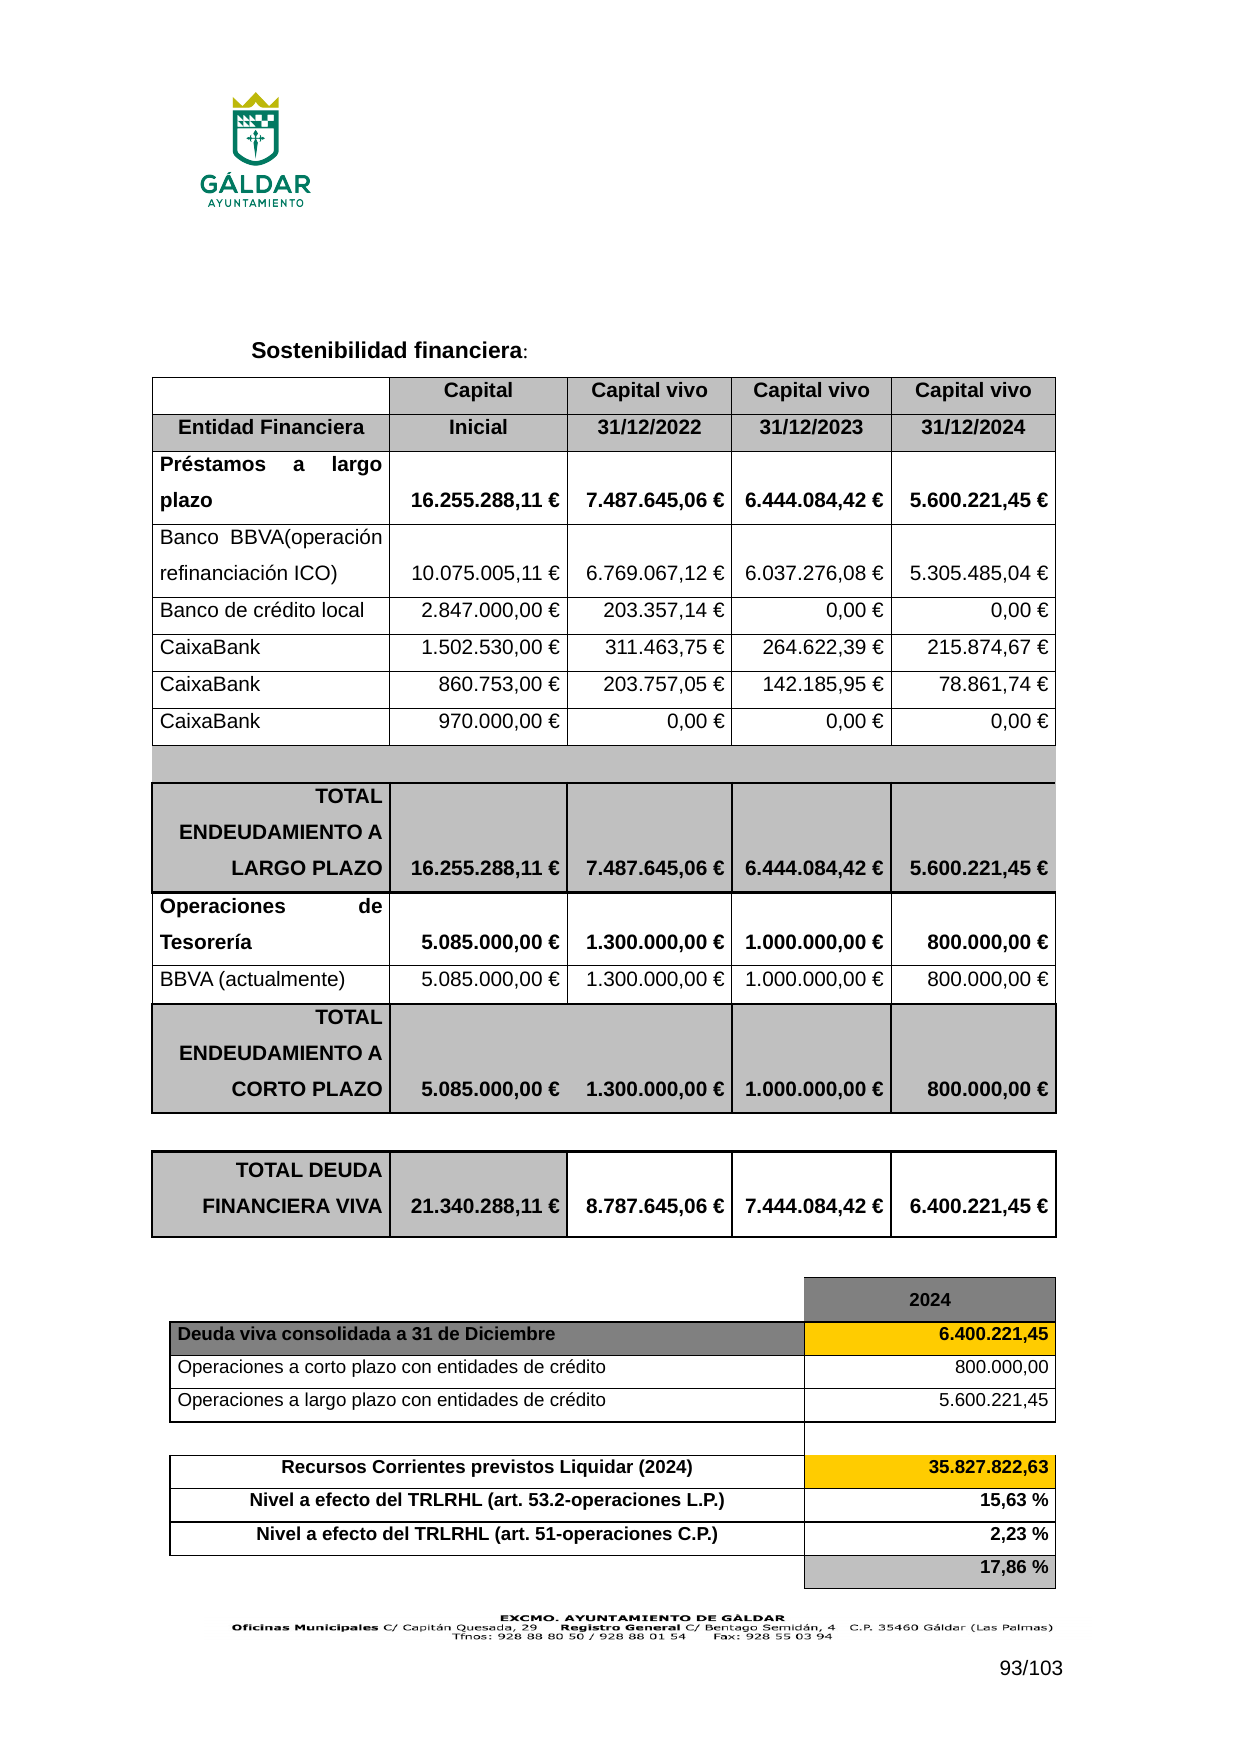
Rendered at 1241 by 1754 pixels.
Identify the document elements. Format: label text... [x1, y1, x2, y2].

table_cell 5.305.485,04 € [892, 525, 1055, 597]
table_cell 800.000,00 € [892, 894, 1055, 965]
table_cell 0,00 € [568, 709, 731, 744]
table_cell [390, 746, 567, 782]
table_cell [152, 1114, 390, 1150]
table_cell Préstamos a largo plazo [153, 452, 389, 524]
table_cell 6.769.067,12 € [568, 525, 731, 597]
table_cell [732, 1114, 891, 1150]
table_header 2024 [804, 1278, 1055, 1321]
picture [182, 73, 328, 225]
table_cell 1.300.000,00 € [568, 894, 731, 965]
table_cell [805, 1423, 1056, 1455]
table_cell 203.757,05 € [568, 672, 731, 708]
table_cell Operaciones a largo plazo con entidades de crédito [171, 1389, 804, 1421]
table_cell [170, 1556, 804, 1588]
table_cell Operaciones a corto plazo con entidades de crédito [171, 1356, 804, 1388]
table_cell Inicial [390, 415, 567, 451]
text Sostenibilidad financiera: [177, 337, 1063, 364]
table_cell [152, 746, 390, 782]
table_cell 311.463,75 € [568, 635, 731, 671]
table_cell 6.037.276,08 € [732, 525, 891, 597]
table_cell 0,00 € [732, 598, 891, 634]
table_cell 800.000,00 [805, 1356, 1055, 1388]
table_cell 31/12/2023 [732, 415, 891, 451]
table_cell 7.487.645,06 € [568, 452, 731, 524]
table_cell TOTAL ENDEUDAMIENTO A CORTO PLAZO [153, 1005, 389, 1112]
table_cell [732, 746, 891, 782]
table_cell 1.502.530,00 € [390, 635, 567, 671]
table_cell 5.600.221,45 [805, 1389, 1055, 1421]
table_cell Recursos Corrientes previstos Liquidar (2024) [171, 1456, 804, 1488]
table_cell [891, 746, 1056, 782]
table_cell 215.874,67 € [892, 635, 1055, 671]
table_cell 1.000.000,00 € [732, 894, 891, 965]
table_cell 203.357,14 € [568, 598, 731, 634]
table_cell 78.861,74 € [892, 672, 1055, 708]
table_cell Nivel a efecto del TRLRHL (art. 53.2-operaciones L.P.) [171, 1489, 804, 1521]
picture [237, 1614, 1059, 1640]
table_cell Nivel a efecto del TRLRHL (art. 51-operaciones C.P.) [171, 1523, 804, 1555]
table_cell 2.847.000,00 € [390, 598, 567, 634]
table_cell 5.085.000,00 € [391, 1005, 567, 1112]
table_cell Banco de crédito local [153, 598, 389, 634]
table_cell CaixaBank [153, 635, 389, 671]
table_cell 0,00 € [732, 709, 891, 744]
table_cell 5.600.221,45 € [892, 782, 1056, 891]
table_cell 17,86 % [805, 1556, 1055, 1588]
table_cell 800.000,00 € [892, 1005, 1055, 1112]
table_cell 5.085.000,00 € [390, 894, 567, 965]
table_cell Entidad Financiera [153, 415, 389, 451]
table_cell 16.255.288,11 € [390, 452, 567, 524]
table_header [170, 1277, 804, 1321]
table_cell [891, 1114, 1056, 1150]
table_cell 264.622,39 € [732, 635, 891, 671]
table_cell 1.300.000,00 € [567, 1005, 731, 1112]
table_cell Operaciones de Tesorería [153, 894, 389, 965]
table_cell 16.255.288,11 € [391, 784, 566, 891]
table_cell [567, 1114, 732, 1150]
table_cell 31/12/2024 [892, 415, 1055, 451]
table_cell 6.400.221,45 [805, 1323, 1055, 1355]
table_cell CaixaBank [153, 672, 389, 708]
table_cell 21.340.288,11 € [391, 1153, 566, 1236]
table_cell TOTAL ENDEUDAMIENTO A LARGO PLAZO [153, 784, 389, 891]
table_cell 31/12/2022 [568, 415, 731, 451]
table_cell 0,00 € [892, 598, 1055, 634]
table_cell 2,23 % [805, 1523, 1055, 1555]
table_cell 8.787.645,06 € [568, 1153, 731, 1236]
table_cell 970.000,00 € [390, 709, 567, 744]
table_cell 6.400.221,45 € [892, 1153, 1055, 1236]
table_cell CaixaBank [153, 709, 389, 744]
table_cell Banco BBVA(operación refinanciación ICO) [153, 525, 389, 597]
table_cell 6.444.084,42 € [733, 784, 890, 891]
table_cell 10.075.005,11 € [390, 525, 567, 597]
table_cell [567, 746, 732, 782]
table_header Capital vivo [892, 378, 1055, 414]
table_cell 6.444.084,42 € [732, 452, 891, 524]
table_cell 0,00 € [892, 709, 1055, 744]
table_cell Deuda viva consolidada a 31 de Diciembre [171, 1323, 804, 1355]
table_cell 1.000.000,00 € [733, 1005, 890, 1112]
table_cell 860.753,00 € [390, 672, 567, 708]
table_header Capital [390, 378, 567, 414]
table_cell 5.600.221,45 € [892, 452, 1055, 524]
table_cell 7.487.645,06 € [568, 784, 731, 891]
table_header Capital vivo [568, 378, 731, 414]
table_cell TOTAL DEUDA FINANCIERA VIVA [153, 1153, 389, 1236]
table_cell 15,63 % [805, 1489, 1055, 1521]
table_cell 7.444.084,42 € [733, 1153, 890, 1236]
table_cell 800.000,00 € [892, 966, 1055, 1002]
table_cell [390, 1114, 567, 1150]
table_cell [170, 1423, 804, 1455]
table_header Capital vivo [732, 378, 891, 414]
table_header [153, 378, 389, 414]
table_cell 1.300.000,00 € [568, 966, 731, 1002]
table_cell 5.085.000,00 € [390, 966, 567, 1002]
table_cell 142.185,95 € [732, 672, 891, 708]
table_cell BBVA (actualmente) [153, 966, 389, 1002]
table_cell 1.000.000,00 € [732, 966, 891, 1002]
table_cell 35.827.822,63 [805, 1455, 1055, 1488]
